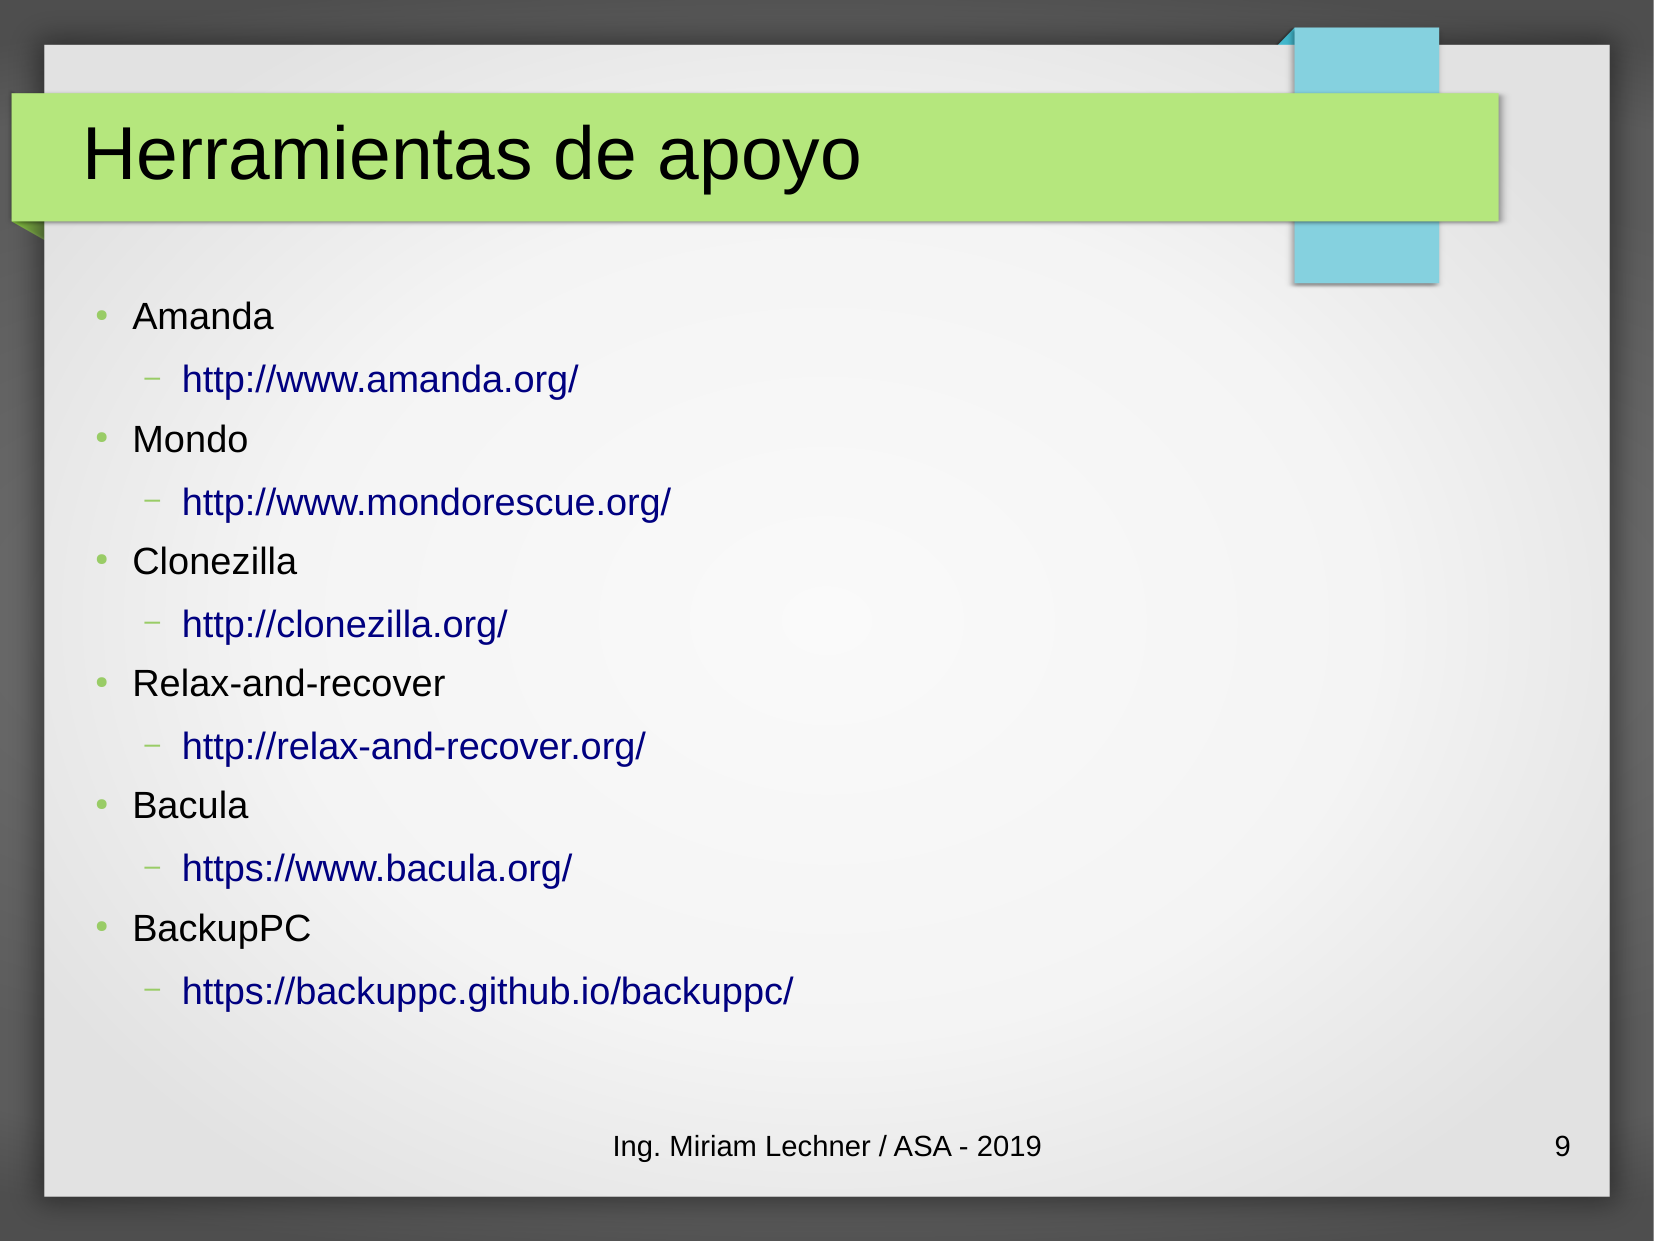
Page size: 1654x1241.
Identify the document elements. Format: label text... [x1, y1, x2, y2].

picture [0, 0, 1654, 1241]
list Amanda http://www.amanda.org/ Mondo http://www.mondorescue.org/ Clonezilla http://clonezilla.org/ Relax-and-recover http://relax-and-recover.org/ Bacula https://www.bacula.org/ BackupPC https://backuppc.github.io/backuppc/ [82, 295, 1571, 1015]
title Herramientas de apoyo [82, 94, 1264, 213]
